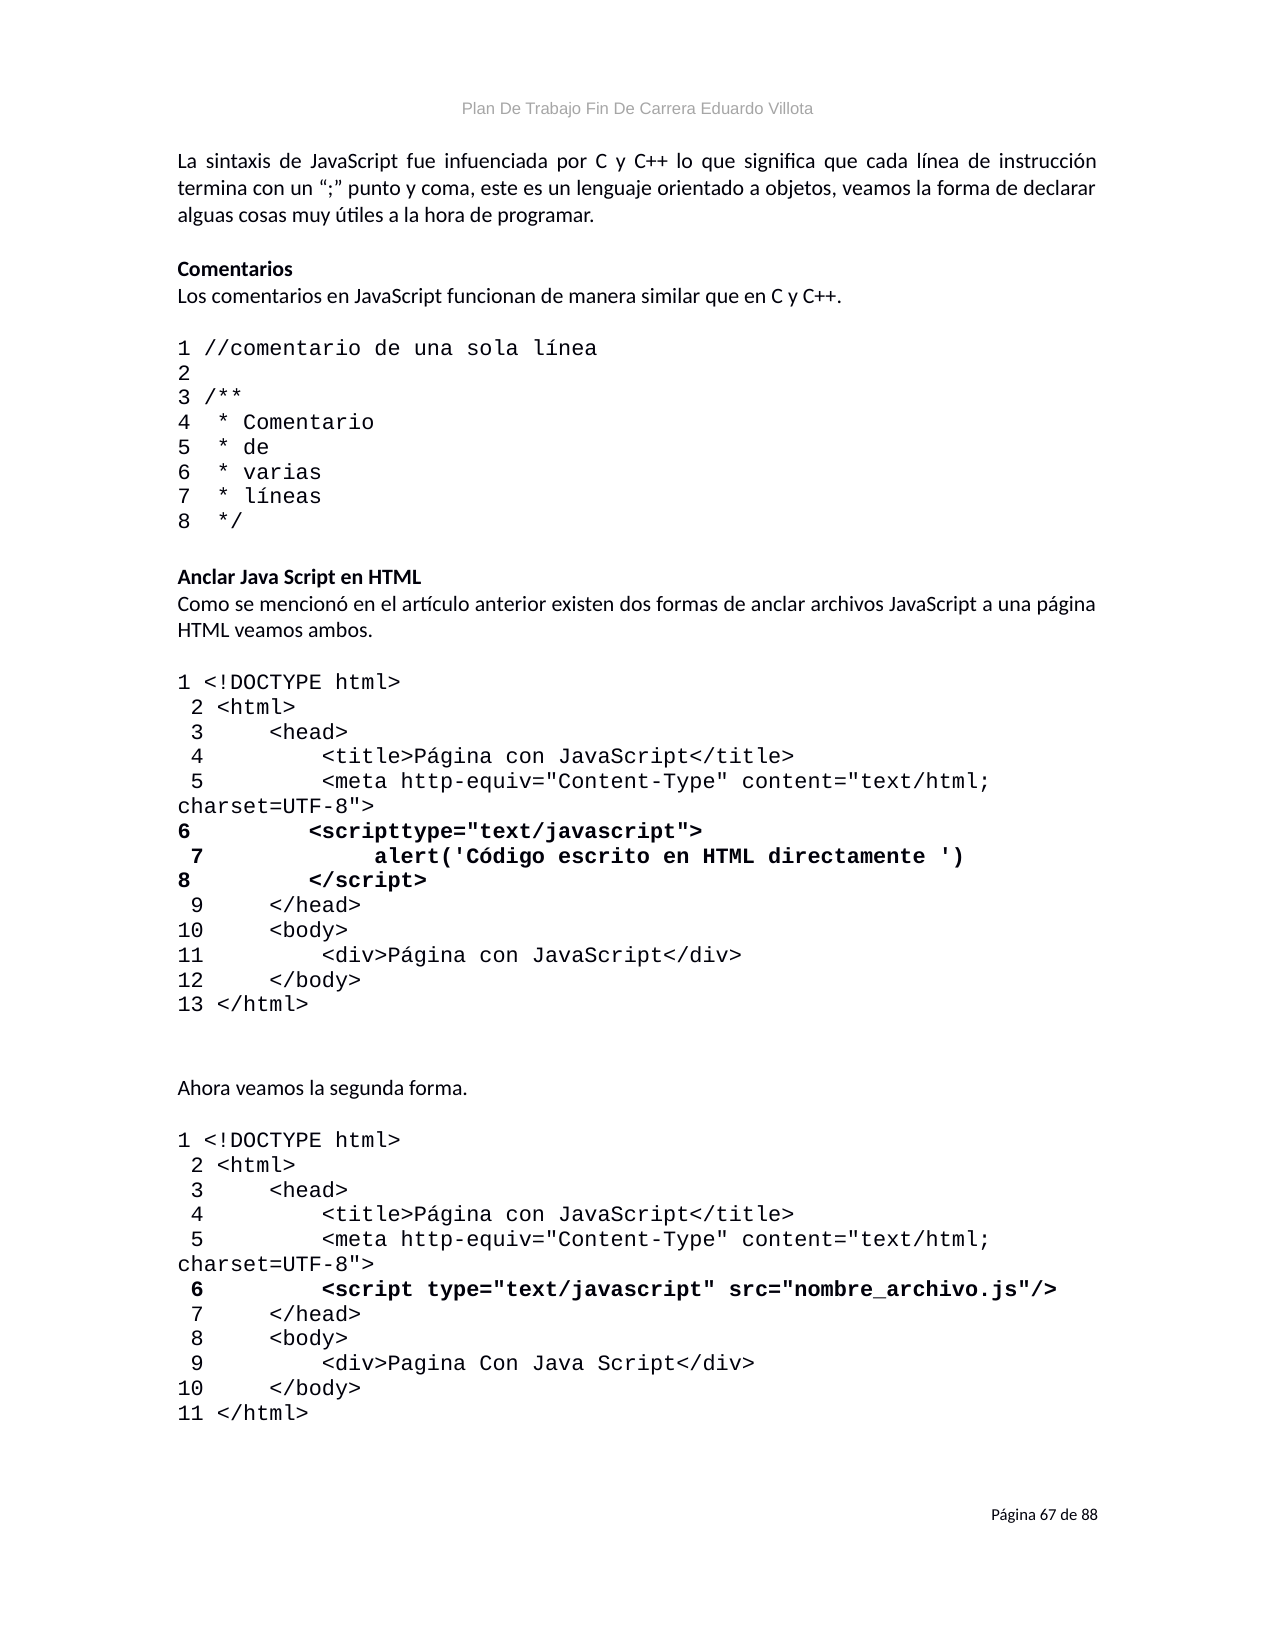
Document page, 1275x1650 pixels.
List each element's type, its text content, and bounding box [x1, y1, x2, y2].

text 8 </script> [177, 870, 1098, 894]
text 1 <!DOCTYPE html> [177, 671, 1098, 696]
text Comentarios [177, 256, 1098, 282]
text 2 <html> [177, 1154, 1098, 1179]
text 6 * varias [177, 461, 1098, 486]
text 4 <title>Página con JavaScript</title> [177, 1203, 1098, 1228]
text La sintaxis de JavaScript fue infuenciada por C y C++ lo que significa que cada línea de instrucción termina con un “;” punto y coma, este es un lenguaje orientado a objetos, veamos la forma de declarar alguas cosas muy útiles a la hora de programar. [177, 148, 1098, 228]
text Ahora veamos la segunda forma. [177, 1074, 1098, 1101]
text Anclar Java Script en HTML [177, 563, 1098, 590]
text 6 <script type="text/javascript" src="nombre_archivo.js"/> [177, 1278, 1098, 1303]
text 10 <body> [177, 919, 1098, 944]
text 11 <div>Página con JavaScript</div> [177, 944, 1098, 969]
text 5 * de [177, 436, 1098, 461]
text 1 //comentario de una sola línea [177, 337, 1098, 362]
text 2 [177, 362, 1098, 387]
text 9 </head> [177, 894, 1098, 919]
text 8 <body> [177, 1327, 1098, 1352]
text 4 <title>Página con JavaScript</title> [177, 746, 1098, 771]
text 7 </head> [177, 1303, 1098, 1327]
text 3 /** [177, 387, 1098, 411]
text 13 </html> [177, 994, 1098, 1018]
text 6 <scripttype="text/javascript"> [177, 820, 1098, 845]
text 12 </body> [177, 969, 1098, 994]
text 3 <head> [177, 1179, 1098, 1203]
text 5 <meta http-equiv="Content-Type" content="text/html; charset=UTF-8"> [177, 1228, 1098, 1278]
text 1 <!DOCTYPE html> [177, 1129, 1098, 1154]
text 7 * líneas [177, 486, 1098, 511]
text Los comentarios en JavaScript funcionan de manera similar que en C y C++. [177, 282, 1098, 309]
text 2 <html> [177, 696, 1098, 721]
text 8 */ [177, 511, 1098, 535]
text 7 alert('Código escrito en HTML directamente ') [177, 845, 1098, 870]
text 5 <meta http-equiv="Content-Type" content="text/html; charset=UTF-8"> [177, 771, 1098, 820]
text 10 </body> [177, 1377, 1098, 1402]
text 3 <head> [177, 721, 1098, 746]
text 9 <div>Pagina Con Java Script</div> [177, 1352, 1098, 1377]
text 4 * Comentario [177, 411, 1098, 436]
text Como se mencionó en el artículo anterior existen dos formas de anclar archivos JavaScript a una página HTML veamos ambos. [177, 590, 1098, 643]
text 11 </html> [177, 1402, 1098, 1427]
